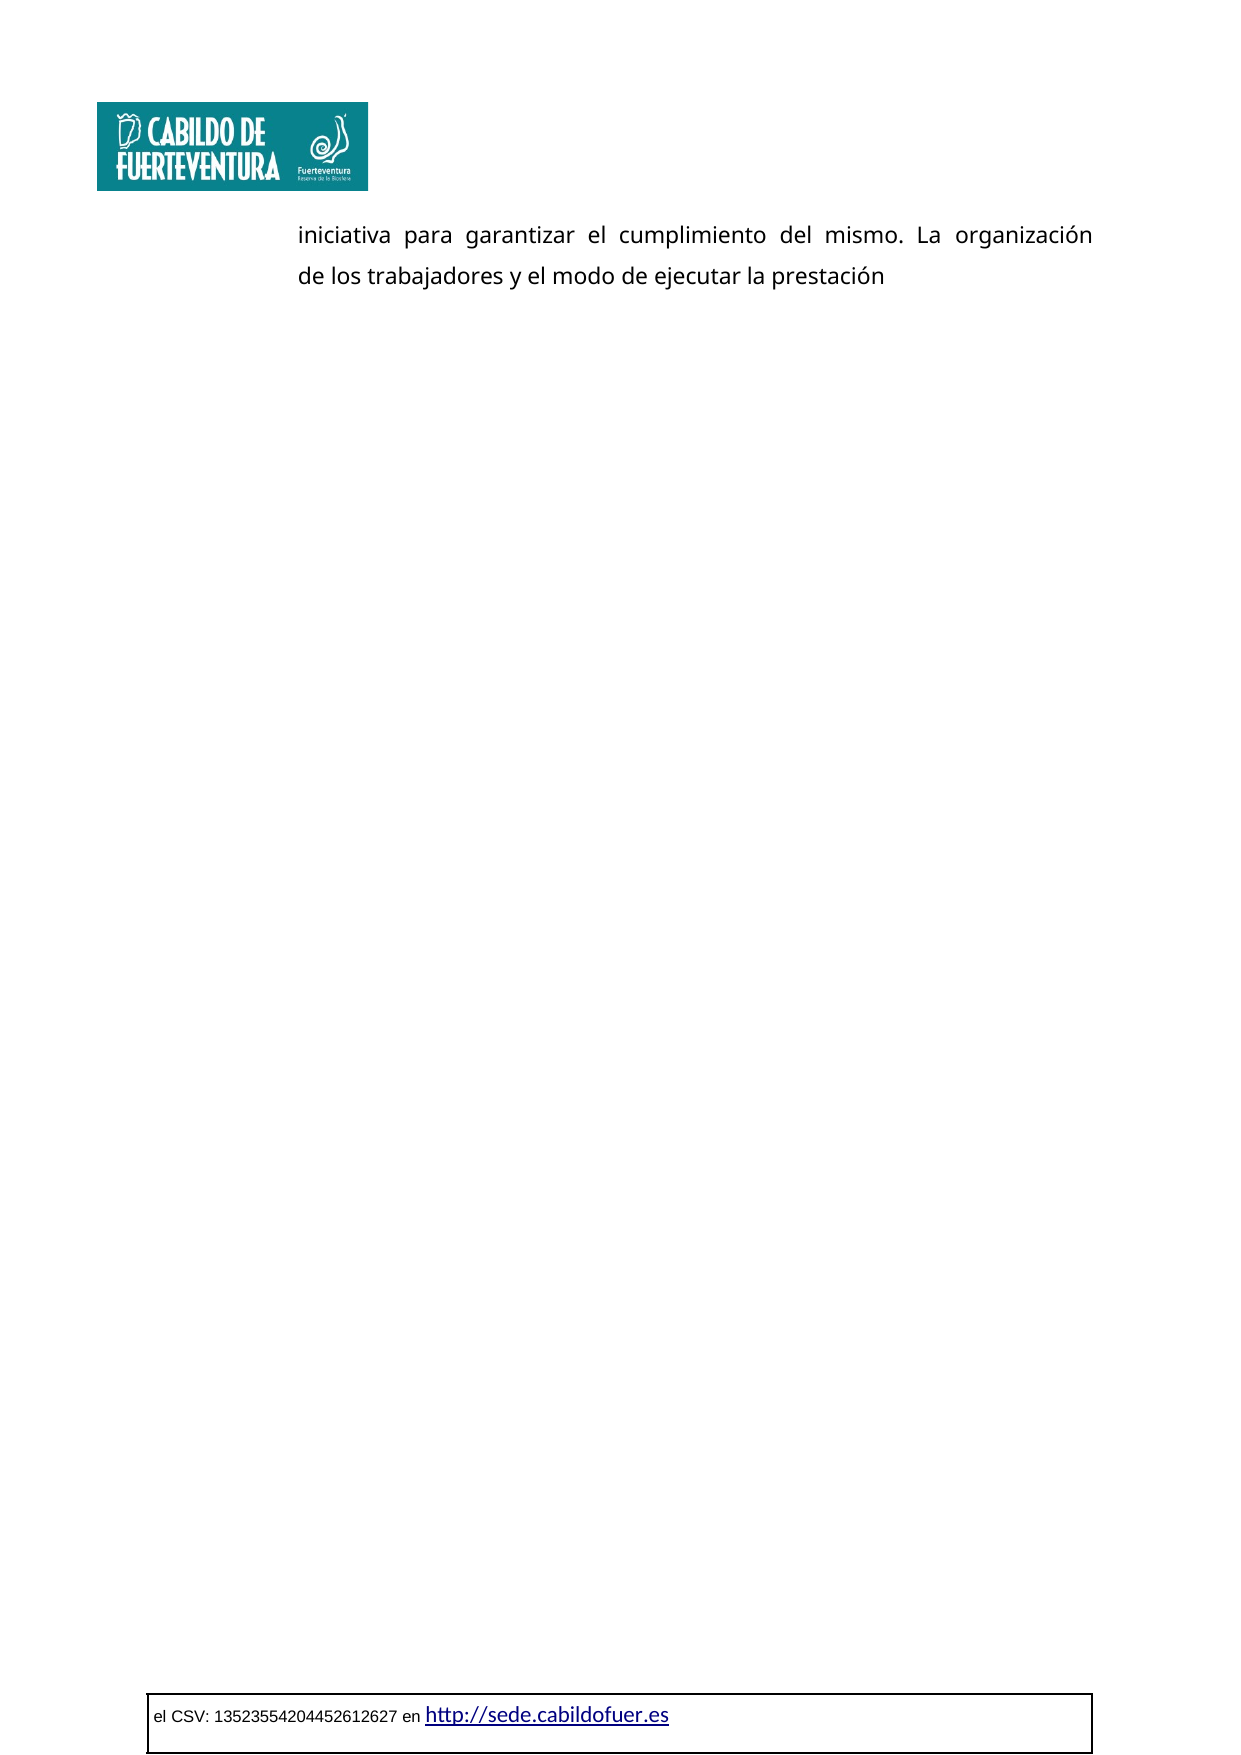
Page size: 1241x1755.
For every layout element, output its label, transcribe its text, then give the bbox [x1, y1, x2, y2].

list iniciativa para garantizar el cumplimiento del mismo. La organización de los trabajadores y el modo de ejecutar la prestación [225, 219, 1093, 291]
